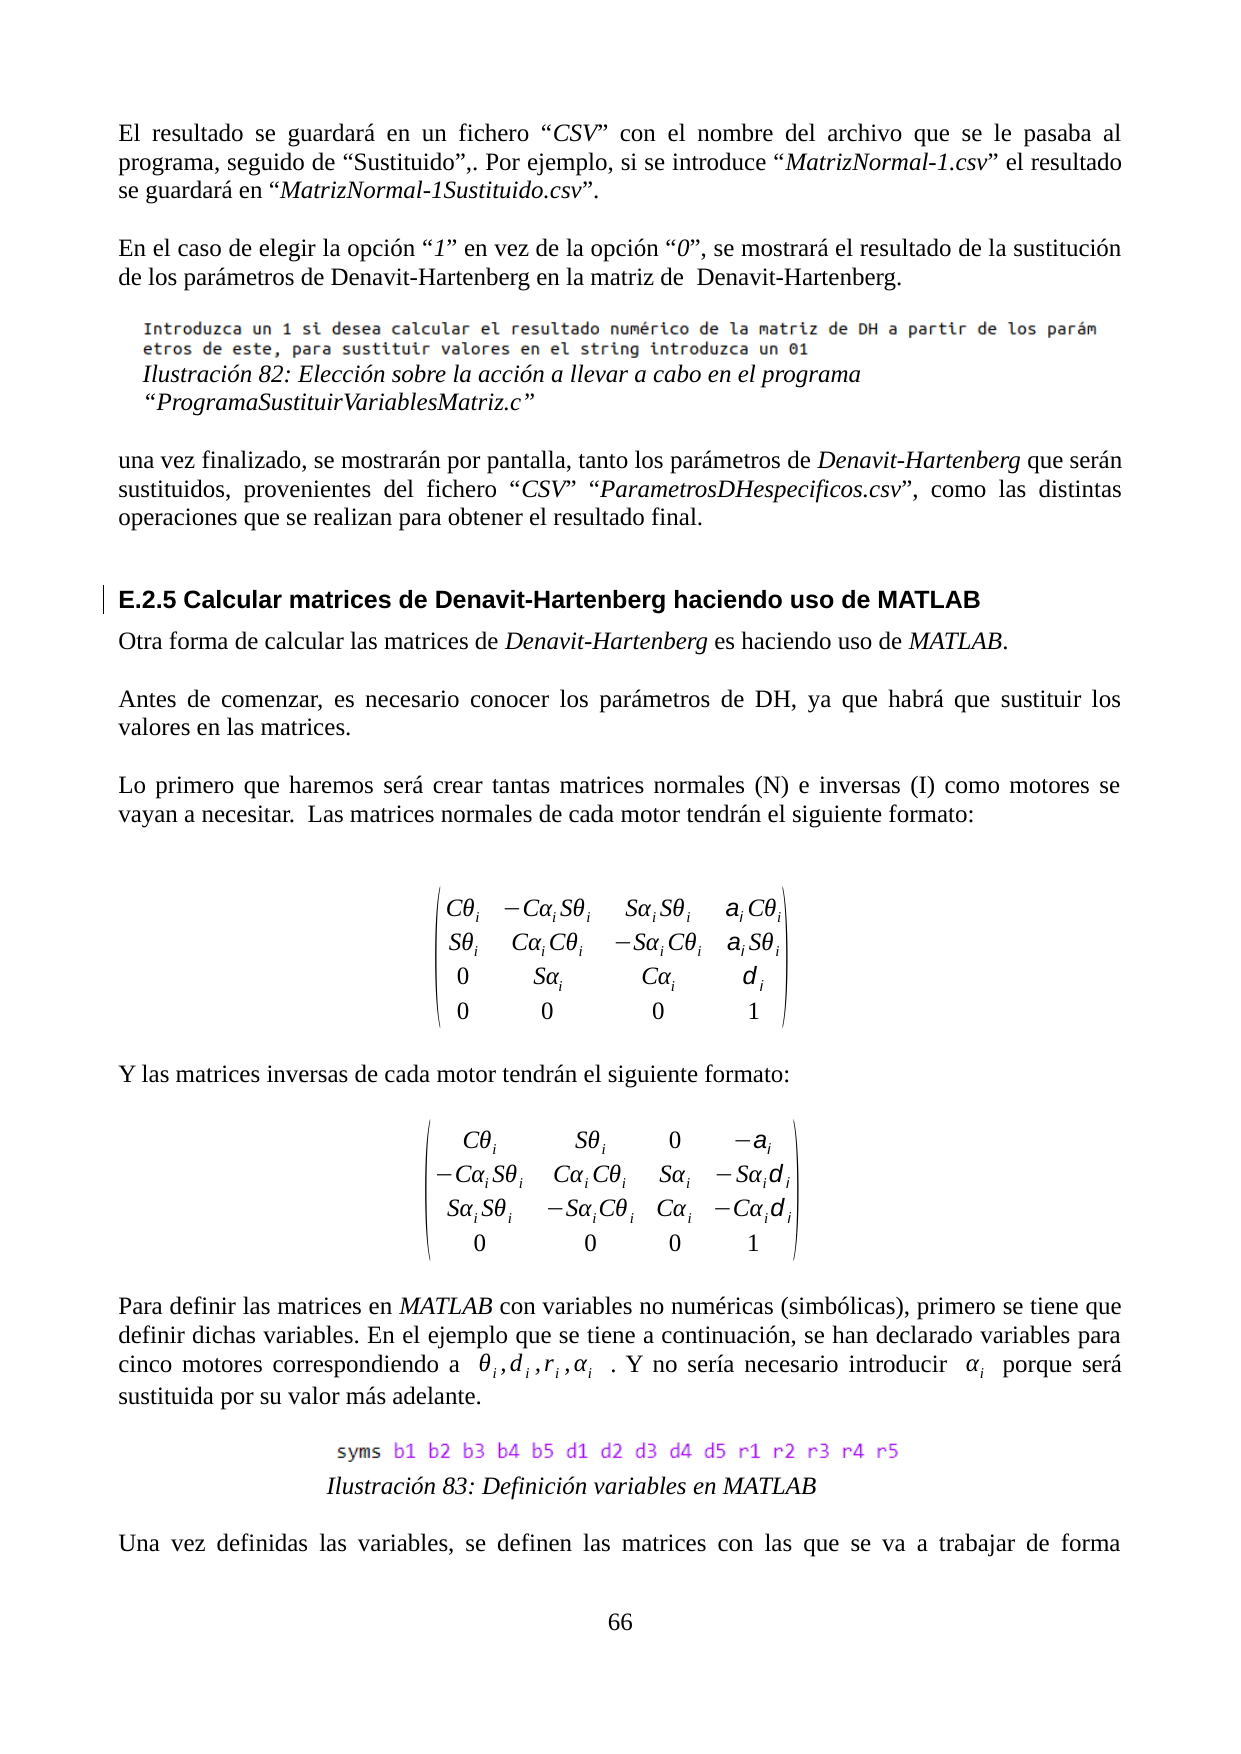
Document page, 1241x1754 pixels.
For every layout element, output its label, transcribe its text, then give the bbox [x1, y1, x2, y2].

text Otra forma de calcular las matrices de Denavit-Hartenberg es haciendo uso de MATLAB. [118, 626, 1122, 655]
text Y las matrices inversas de cada motor tendrán el siguiente formato: [118, 1059, 1122, 1088]
text Para definir las matrices en MATLAB con variables no numéricas (simbólicas), primero se tiene que definir dichas variables. En el ejemplo que se tiene a continuación, se han declarado variables para cinco motores correspondiendo a. Y no sería necesario introducirporque será sustituida por su valor más adelante. [118, 1291, 1122, 1410]
text Ilustración 82: Elección sobre la acción a llevar a cabo en el programa “ProgramaSustituirVariablesMatriz.c” [142, 359, 1098, 416]
text Lo primero que haremos será crear tantas matrices normales (N) e inversas (I) como motores se vayan a necesitar. Las matrices normales de cada motor tendrán el siguiente formato: [118, 770, 1122, 827]
text El resultado se guardará en un fichero “CSV” con el nombre del archivo que se le pasaba al programa, seguido de “Sustituido”,. Por ejemplo, si se introduce “MatrizNormal-1.csv” el resultado se guardará en “MatrizNormal-1Sustituido.csv”. [118, 118, 1122, 204]
text Antes de comenzar, es necesario conocer los parámetros de DH, ya que habrá que sustituir los valores en las matrices. [118, 684, 1122, 741]
text una vez finalizado, se mostrarán por pantalla, tanto los parámetros de Denavit-Hartenberg que serán sustituidos, provenientes del fichero “CSV” “ParametrosDHespecificos.csv”, como las distintas operaciones que se realizan para obtener el resultado final. [118, 445, 1122, 531]
text Una vez definidas las variables, se definen las matrices con las que se va a trabajar de forma [118, 1528, 1122, 1557]
text En el caso de elegir la opción “1” en vez de la opción “0”, se mostrará el resultado de la sustitución de los parámetros de Denavit-Hartenberg en la matriz de Denavit-Hartenberg. [118, 233, 1122, 291]
text Ilustración 83: Definición variables en MATLAB [326, 1453, 914, 1499]
subtitle E.2.5 Calcular matrices de Denavit-Hartenberg haciendo uso de MATLAB [118, 585, 1122, 614]
